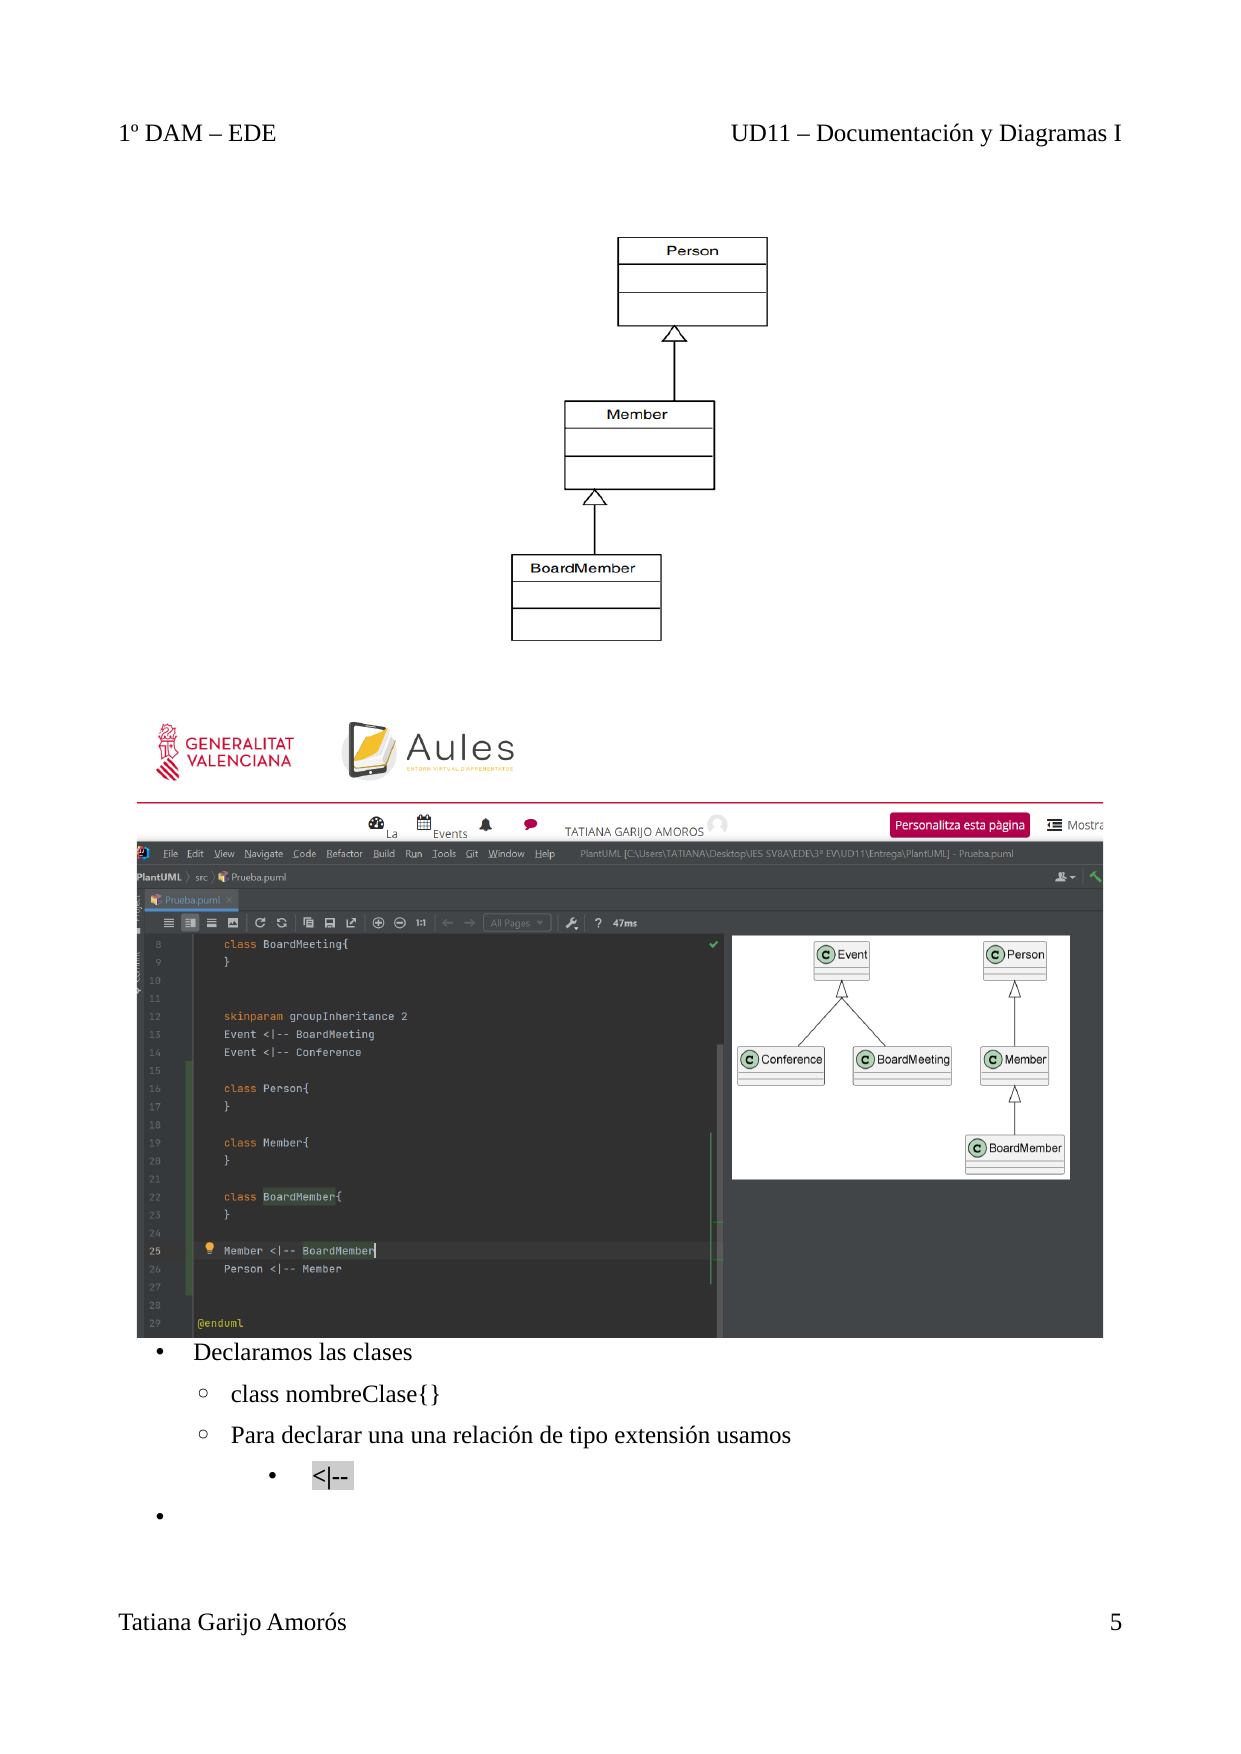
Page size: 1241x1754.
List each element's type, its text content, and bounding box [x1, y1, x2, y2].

picture [392, 212, 814, 666]
list <|-- [268, 1461, 1122, 1490]
list Para declarar una una relación de tipo extensión usamos [193, 1420, 1122, 1449]
list class nombreClase{} [193, 1379, 1122, 1407]
picture [136, 706, 1104, 1338]
list Declaramos las clases [156, 1338, 1122, 1366]
